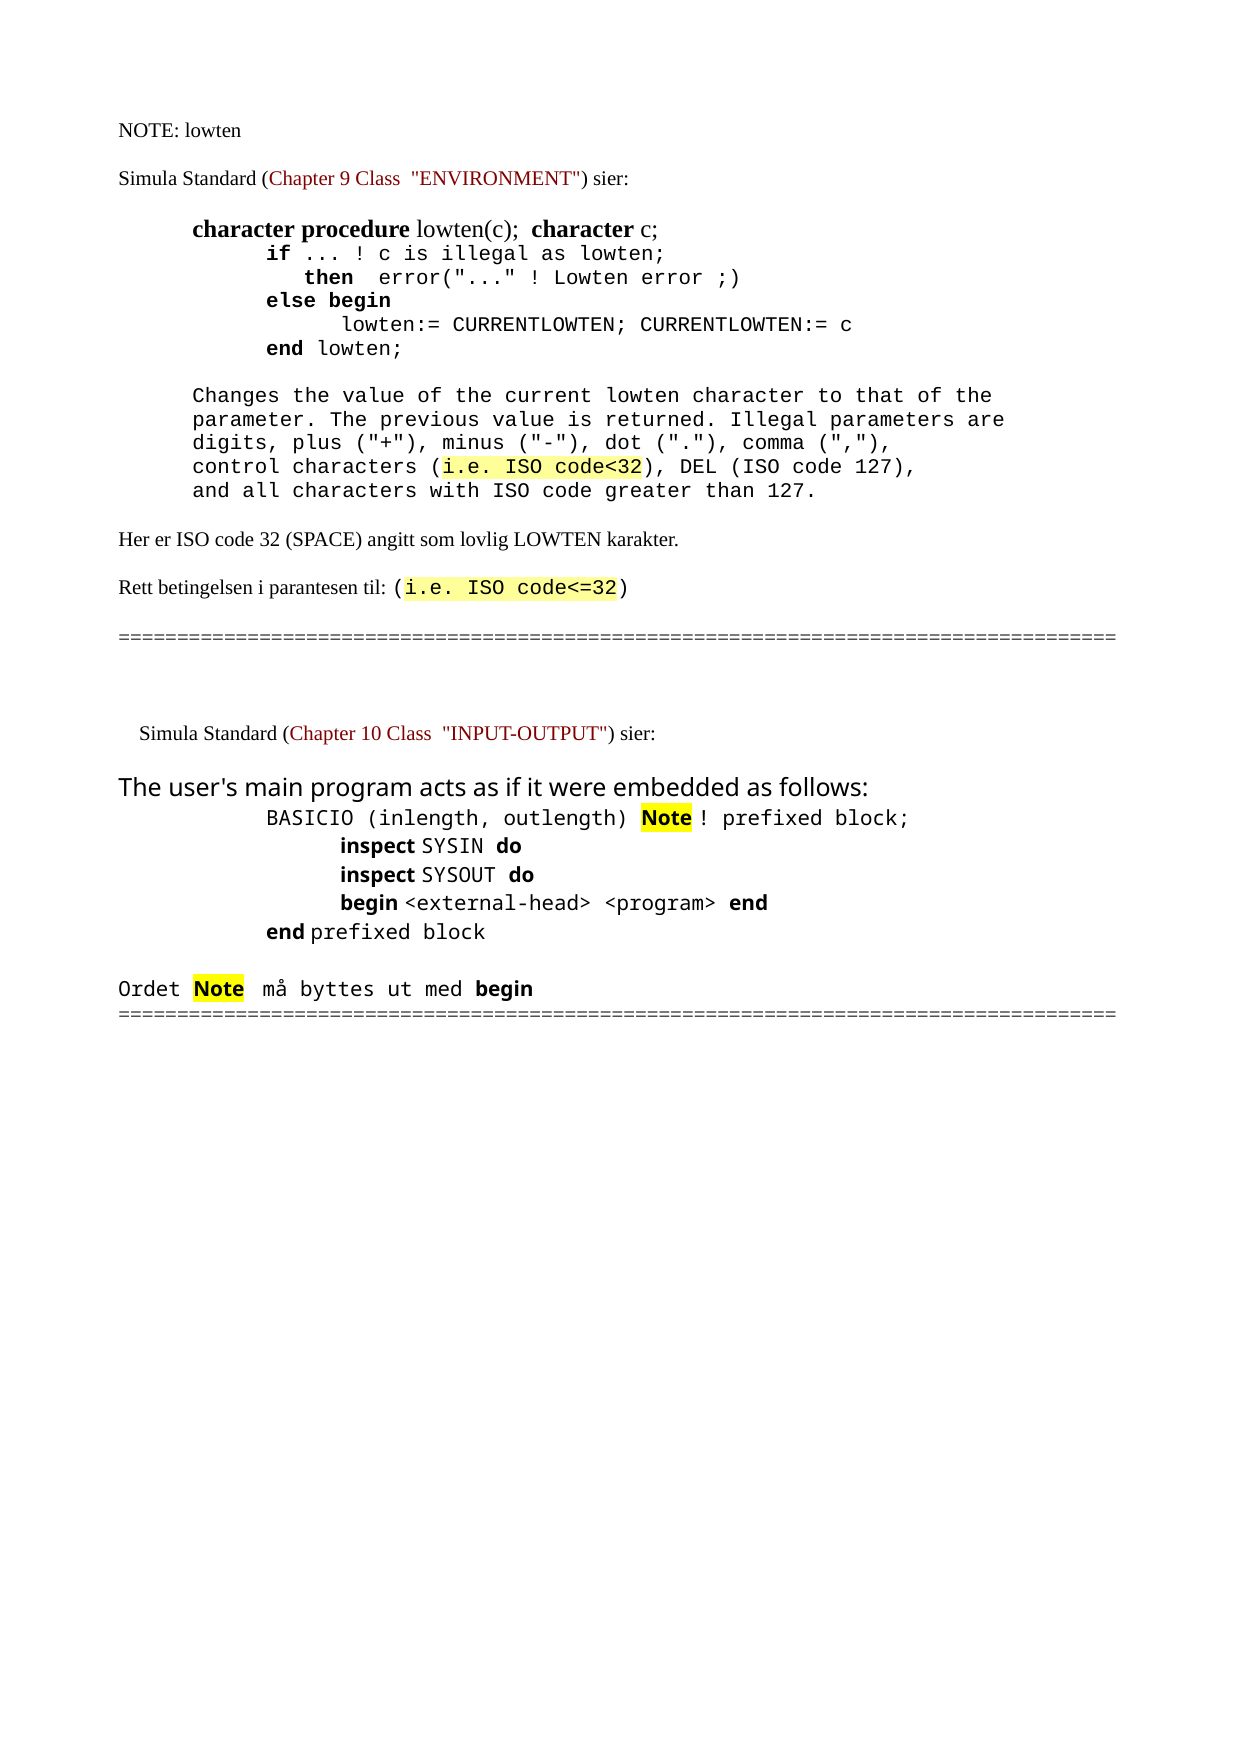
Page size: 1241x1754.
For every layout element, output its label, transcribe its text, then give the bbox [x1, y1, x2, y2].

text Simula Standard (Chapter 10 Class "INPUT-OUTPUT") sier: [118, 721, 1122, 745]
text inspect SYSIN do [118, 832, 1122, 860]
text if ... ! c is illegal as lowten; [118, 243, 1122, 267]
text end lowten; [118, 338, 1122, 361]
text lowten:= CURRENTLOWTEN; CURRENTLOWTEN:= c [118, 314, 1122, 338]
text control characters (i.e. ISO code<32), DEL (ISO code 127), [118, 456, 1122, 479]
text ===================================================================================== [118, 1002, 1122, 1026]
text BASICIO (inlength, outlength) Note ! prefixed block; [118, 803, 1122, 832]
text Simula Standard (Chapter 9 Class "ENVIRONMENT") sier: [118, 166, 1122, 190]
text Ordet Note må byttes ut med begin [118, 974, 1122, 1002]
text inspect SYSOUT do [118, 860, 1122, 888]
text Changes the value of the current lowten character to that of the [118, 385, 1122, 409]
text and all characters with ISO code greater than 127. [118, 479, 1122, 503]
text Rett betingelsen i parantesen til: (i.e. ISO code<=32) [118, 575, 1122, 601]
text Her er ISO code 32 (SPACE) angitt som lovlig LOWTEN karakter. [118, 527, 1122, 551]
text ===================================================================================== [118, 625, 1122, 649]
text The user's main program acts as if it were embedded as follows: [118, 769, 1122, 803]
text digits, plus ("+"), minus ("-"), dot ("."), comma (","), [118, 432, 1122, 456]
text end prefixed block [118, 917, 1122, 945]
text begin <external-head> <program> end [118, 888, 1122, 917]
text NOTE: lowten [118, 118, 1122, 142]
text else begin [118, 290, 1122, 314]
text then error("..." ! Lowten error ;) [118, 267, 1122, 290]
text character procedure lowten(c); character c; [118, 214, 1122, 243]
text parameter. The previous value is returned. Illegal parameters are [118, 409, 1122, 432]
